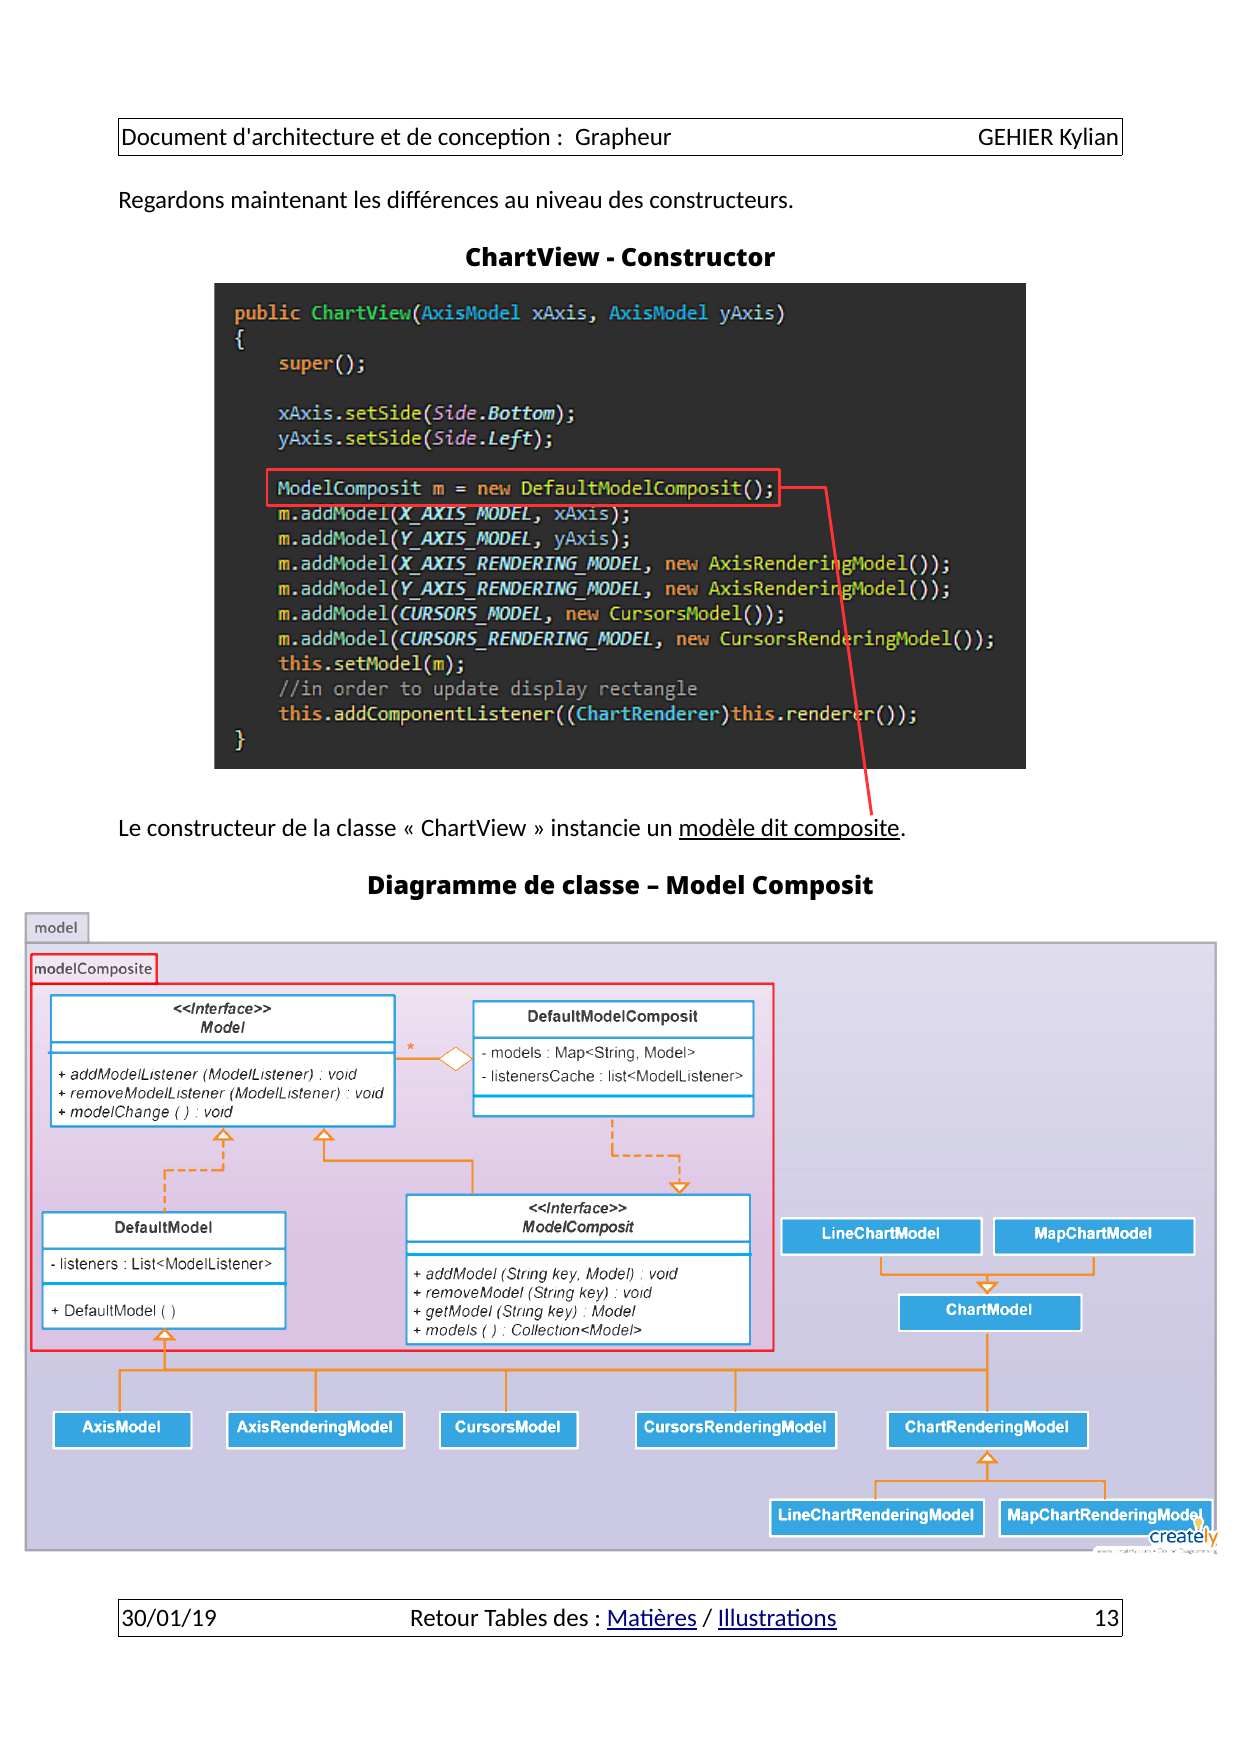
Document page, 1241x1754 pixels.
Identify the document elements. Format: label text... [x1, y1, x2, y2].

text ChartView - Constructor [118, 240, 1122, 274]
picture [214, 283, 1026, 769]
text Regardons maintenant les différences au niveau des constructeurs. [118, 184, 1122, 215]
picture [268, 471, 778, 504]
picture [16, 903, 1224, 1560]
text Le constructeur de la classe « ChartView » instancie un modèle dit composite. [118, 812, 1122, 842]
text Diagramme de classe – Model Composit [118, 867, 1122, 902]
